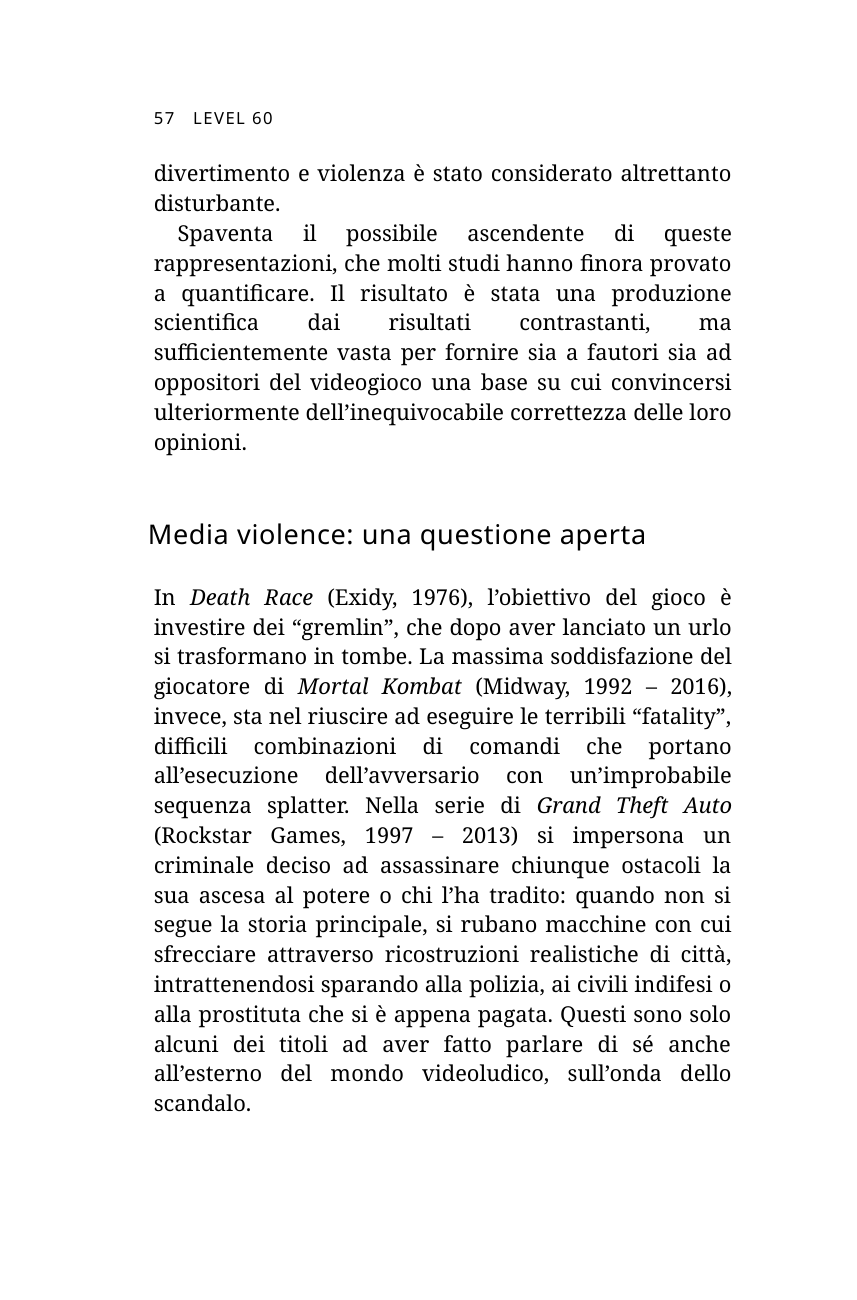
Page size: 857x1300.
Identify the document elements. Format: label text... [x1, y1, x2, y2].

text Spaventa il possibile ascendente di queste rappresentazioni, che molti studi hanno finora provato a quantificare. Il risultato è stata una produzione scientifica dai risultati contrastanti, ma sufficientemente vasta per fornire sia a fautori sia ad oppositori del videogioco una base su cui convincersi ulteriormente dell’inequivocabile correttezza delle loro opinioni. [153, 218, 732, 456]
text divertimento e violenza è stato considerato altrettanto disturbante. [153, 158, 732, 218]
subtitle Media violence: una questione aperta [148, 515, 732, 552]
text In Death Race (Exidy, 1976), l’obiettivo del gioco è investire dei “gremlin”, che dopo aver lanciato un urlo si trasformano in tombe. La massima soddisfazione del giocatore di Mortal Kombat (Midway, 1992 – 2016), invece, sta nel riuscire ad eseguire le terribili “fatality”, difficili combinazioni di comandi che portano all’esecuzione dell’avversario con un’improbabile sequenza splatter. Nella serie di Grand Theft Auto (Rockstar Games, 1997 – 2013) si impersona un criminale deciso ad assassinare chiunque ostacoli la sua ascesa al potere o chi l’ha tradito: quando non si segue la storia principale, si rubano macchine con cui sfrecciare attraverso ricostruzioni realistiche di città, intrattenendosi sparando alla polizia, ai civili indifesi o alla prostituta che si è appena pagata. Questi sono solo alcuni dei titoli ad aver fatto parlare di sé anche all’esterno del mondo videoludico, sull’onda dello scandalo. [153, 582, 732, 1118]
